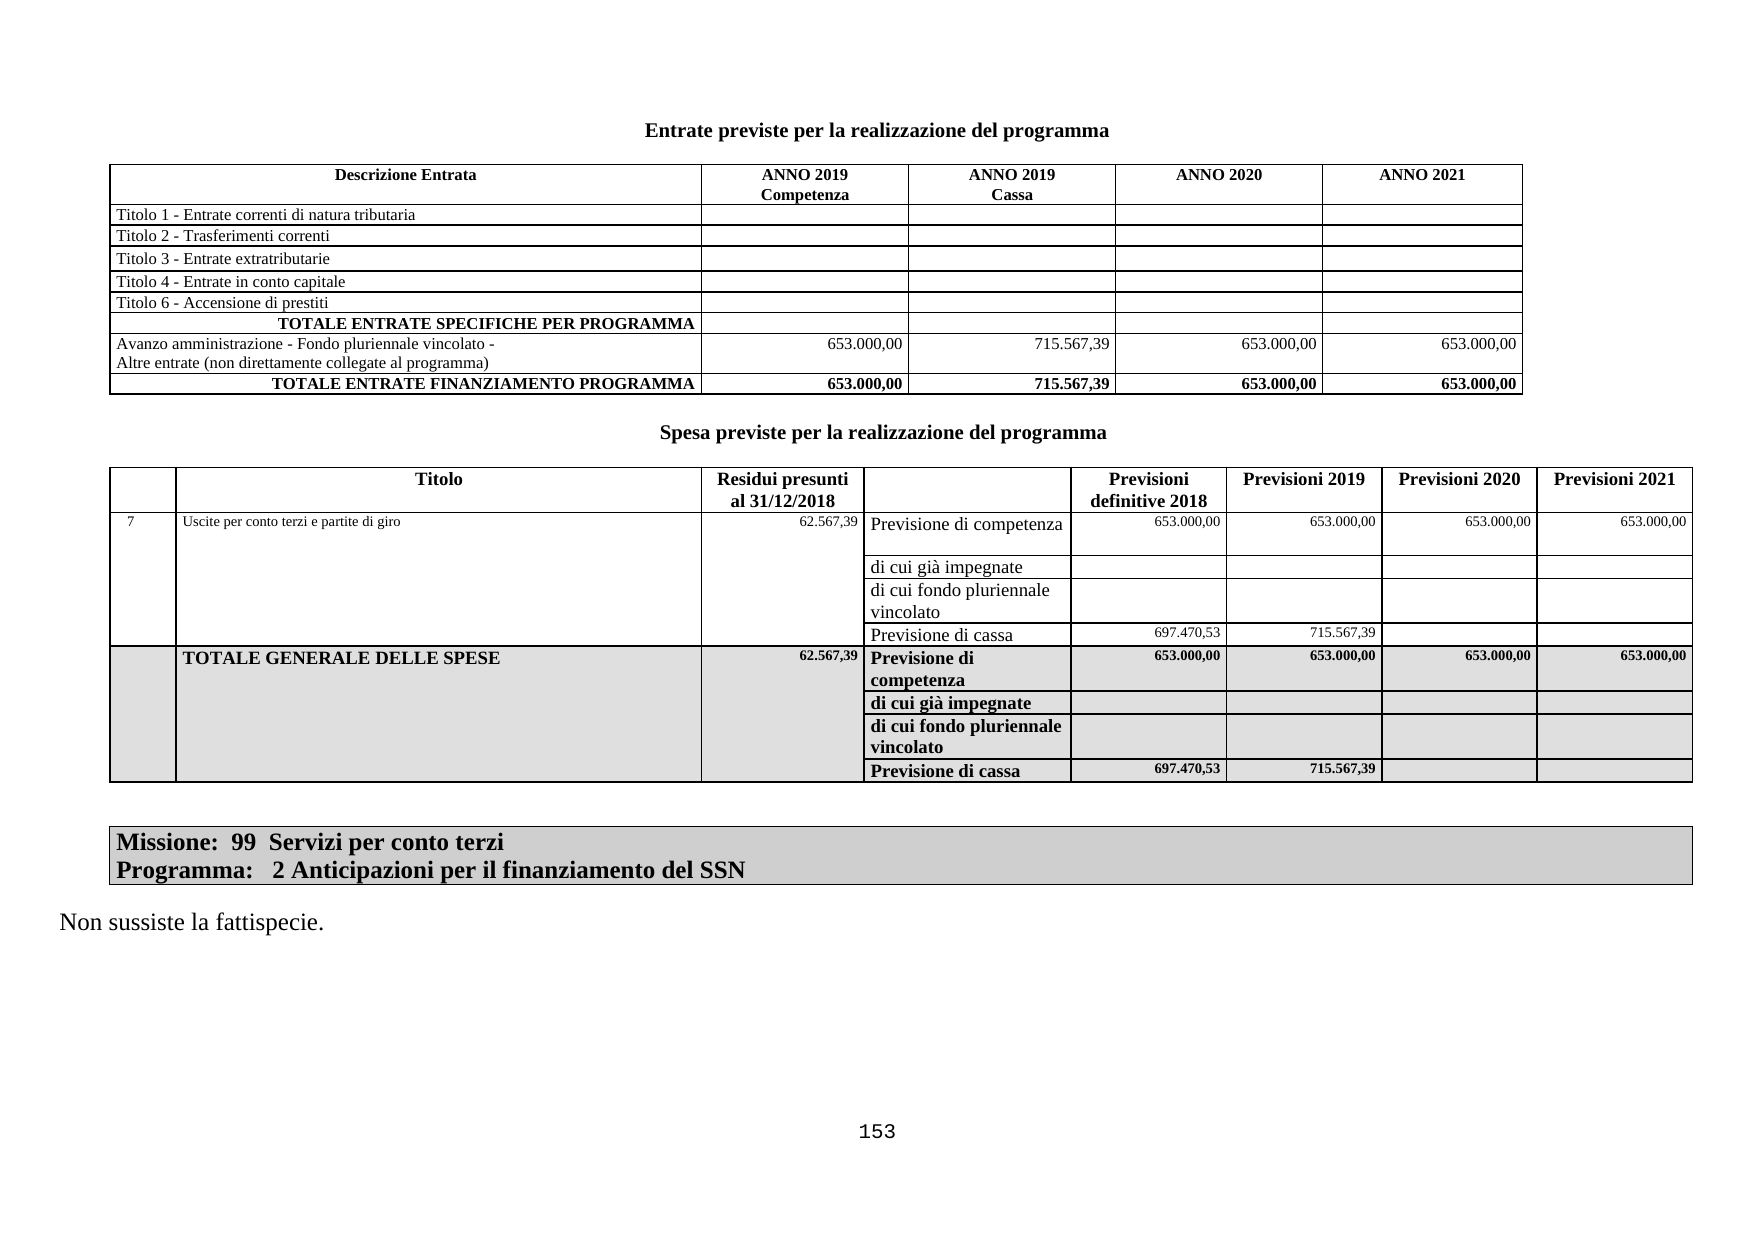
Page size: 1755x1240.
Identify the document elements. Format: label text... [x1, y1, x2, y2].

table_header Previsioni definitive 2018 [1072, 468, 1226, 511]
table_header ANNO 2019 Cassa [909, 165, 1115, 203]
table_cell [1538, 692, 1692, 713]
table_cell [177, 578, 701, 622]
table_cell Uscite per conto terzi e partite di giro [177, 513, 701, 554]
table_cell Titolo 4 - Entrate in conto capitale [111, 272, 701, 291]
table_cell [909, 205, 1115, 224]
table_header ANNO 2021 [1323, 165, 1522, 203]
table_cell [177, 713, 701, 758]
table_cell [1383, 692, 1536, 713]
table_cell [1383, 624, 1536, 645]
table_cell Previsione di cassa [865, 760, 1070, 781]
table_cell Programma: 2 Anticipazioni per il finanziamento del SSN [110, 856, 1692, 884]
table_header ANNO 2019 Competenza [702, 165, 908, 203]
table_header ANNO 2020 [1116, 165, 1322, 203]
table_cell [1538, 760, 1692, 781]
table_cell [1072, 692, 1226, 713]
table_cell Avanzo amministrazione - Fondo pluriennale vincolato - Altre entrate (non direttamente collegate al programma) [111, 334, 701, 372]
table_cell [909, 247, 1115, 270]
table_cell TOTALE GENERALE DELLE SPESE [177, 647, 701, 690]
table_cell [1383, 760, 1536, 781]
table_cell [177, 622, 701, 645]
table_cell Previsione di cassa [865, 624, 1070, 645]
table_cell [1323, 205, 1522, 224]
table_cell [1538, 579, 1692, 622]
table_cell di cui già impegnate [865, 692, 1070, 713]
table_cell 715.567,39 [909, 334, 1115, 372]
table_cell 62.567,39 [702, 513, 863, 554]
table_cell [177, 758, 701, 781]
table_cell [1072, 715, 1226, 758]
table_cell Previsione di competenza [865, 513, 1070, 554]
table_cell [1383, 715, 1536, 758]
table_header Previsioni 2020 [1383, 468, 1536, 511]
table_cell [702, 205, 908, 224]
table_cell 653.000,00 [1116, 334, 1322, 372]
table_cell 653.000,00 [1538, 647, 1692, 690]
table_cell [702, 622, 863, 645]
table_cell Titolo 6 - Accensione di prestiti [111, 293, 701, 312]
table_cell 653.000,00 [1116, 374, 1322, 393]
table_cell [111, 713, 175, 758]
table_cell [702, 578, 863, 622]
table_cell [702, 293, 908, 312]
table_cell [1538, 715, 1692, 758]
table_cell [702, 713, 863, 758]
table_cell 653.000,00 [1383, 513, 1536, 554]
table_cell 7 [111, 513, 175, 554]
table_cell [1227, 692, 1381, 713]
text Spesa previste per la realizzazione del programma [59, 416, 1695, 445]
table_cell [1538, 624, 1692, 645]
table_cell [111, 578, 175, 622]
table_cell 715.567,39 [1227, 624, 1381, 645]
table_cell [1116, 205, 1322, 224]
table_cell [1323, 247, 1522, 270]
table_cell [1072, 579, 1226, 622]
table_header Previsioni 2019 [1227, 468, 1381, 511]
table_cell [1227, 715, 1381, 758]
text Non sussiste la fattispecie. [59, 907, 1695, 936]
table_cell di cui già impegnate [865, 556, 1070, 578]
table_cell 653.000,00 [1538, 513, 1692, 554]
table_cell [1116, 247, 1322, 270]
table_cell 653.000,00 [1227, 647, 1381, 690]
table_cell 697.470,53 [1072, 760, 1226, 781]
table_cell [702, 272, 908, 291]
table_cell [909, 293, 1115, 312]
table_cell [702, 313, 908, 333]
table_cell [702, 247, 908, 270]
table_cell [111, 622, 175, 645]
table_header Missione: 99 Servizi per conto terzi [110, 827, 1692, 856]
table_cell Titolo 3 - Entrate extratributarie [111, 247, 701, 270]
text Entrate previste per la realizzazione del programma [59, 118, 1695, 142]
table_cell [1227, 579, 1381, 622]
table_header [865, 468, 1070, 511]
table_cell TOTALE ENTRATE SPECIFICHE PER PROGRAMMA [111, 313, 701, 333]
table_cell [111, 555, 175, 578]
table_cell [1116, 272, 1322, 291]
table_cell [1538, 556, 1692, 578]
table_cell 653.000,00 [1383, 647, 1536, 690]
table_cell 653.000,00 [1323, 334, 1522, 372]
table_cell Titolo 2 - Trasferimenti correnti [111, 226, 701, 245]
table_cell di cui fondo pluriennale vincolato [865, 715, 1070, 758]
table_cell 62.567,39 [702, 647, 863, 690]
table_cell [1323, 293, 1522, 312]
table_cell [1323, 313, 1522, 333]
table_cell [909, 272, 1115, 291]
table_cell 653.000,00 [1072, 513, 1226, 554]
table_cell [702, 555, 863, 578]
table_cell Titolo 1 - Entrate correnti di natura tributaria [111, 205, 701, 224]
table_cell [702, 758, 863, 781]
table_cell [1323, 272, 1522, 291]
table_header Previsioni 2021 [1538, 468, 1692, 511]
table_cell [909, 226, 1115, 245]
table_header Residui presunti al 31/12/2018 [702, 468, 863, 511]
table_cell 653.000,00 [1323, 374, 1522, 393]
table_cell TOTALE ENTRATE FINANZIAMENTO PROGRAMMA [111, 374, 701, 393]
table_cell [909, 313, 1115, 333]
table_cell [177, 555, 701, 578]
table_cell 697.470,53 [1072, 624, 1226, 645]
table_cell [1116, 226, 1322, 245]
table_cell [1116, 293, 1322, 312]
table_cell [111, 647, 175, 690]
table_cell [1383, 556, 1536, 578]
table_header [111, 468, 175, 511]
table_cell [177, 690, 701, 713]
table_cell 715.567,39 [909, 374, 1115, 393]
table_cell [1227, 556, 1381, 578]
table_cell [111, 758, 175, 781]
table_cell 653.000,00 [702, 334, 908, 372]
table_cell [1116, 313, 1322, 333]
table_header Descrizione Entrata [111, 165, 701, 203]
table_cell [1323, 226, 1522, 245]
table_cell [1383, 579, 1536, 622]
table_cell Previsione di competenza [865, 647, 1070, 690]
table_cell 653.000,00 [1072, 647, 1226, 690]
table_cell 653.000,00 [702, 374, 908, 393]
table_cell 715.567,39 [1227, 760, 1381, 781]
table_cell [1072, 556, 1226, 578]
table_header Titolo [177, 468, 701, 511]
table_cell [111, 690, 175, 713]
table_cell [702, 226, 908, 245]
table_cell 653.000,00 [1227, 513, 1381, 554]
table_cell [702, 690, 863, 713]
table_cell di cui fondo pluriennale vincolato [865, 579, 1070, 622]
